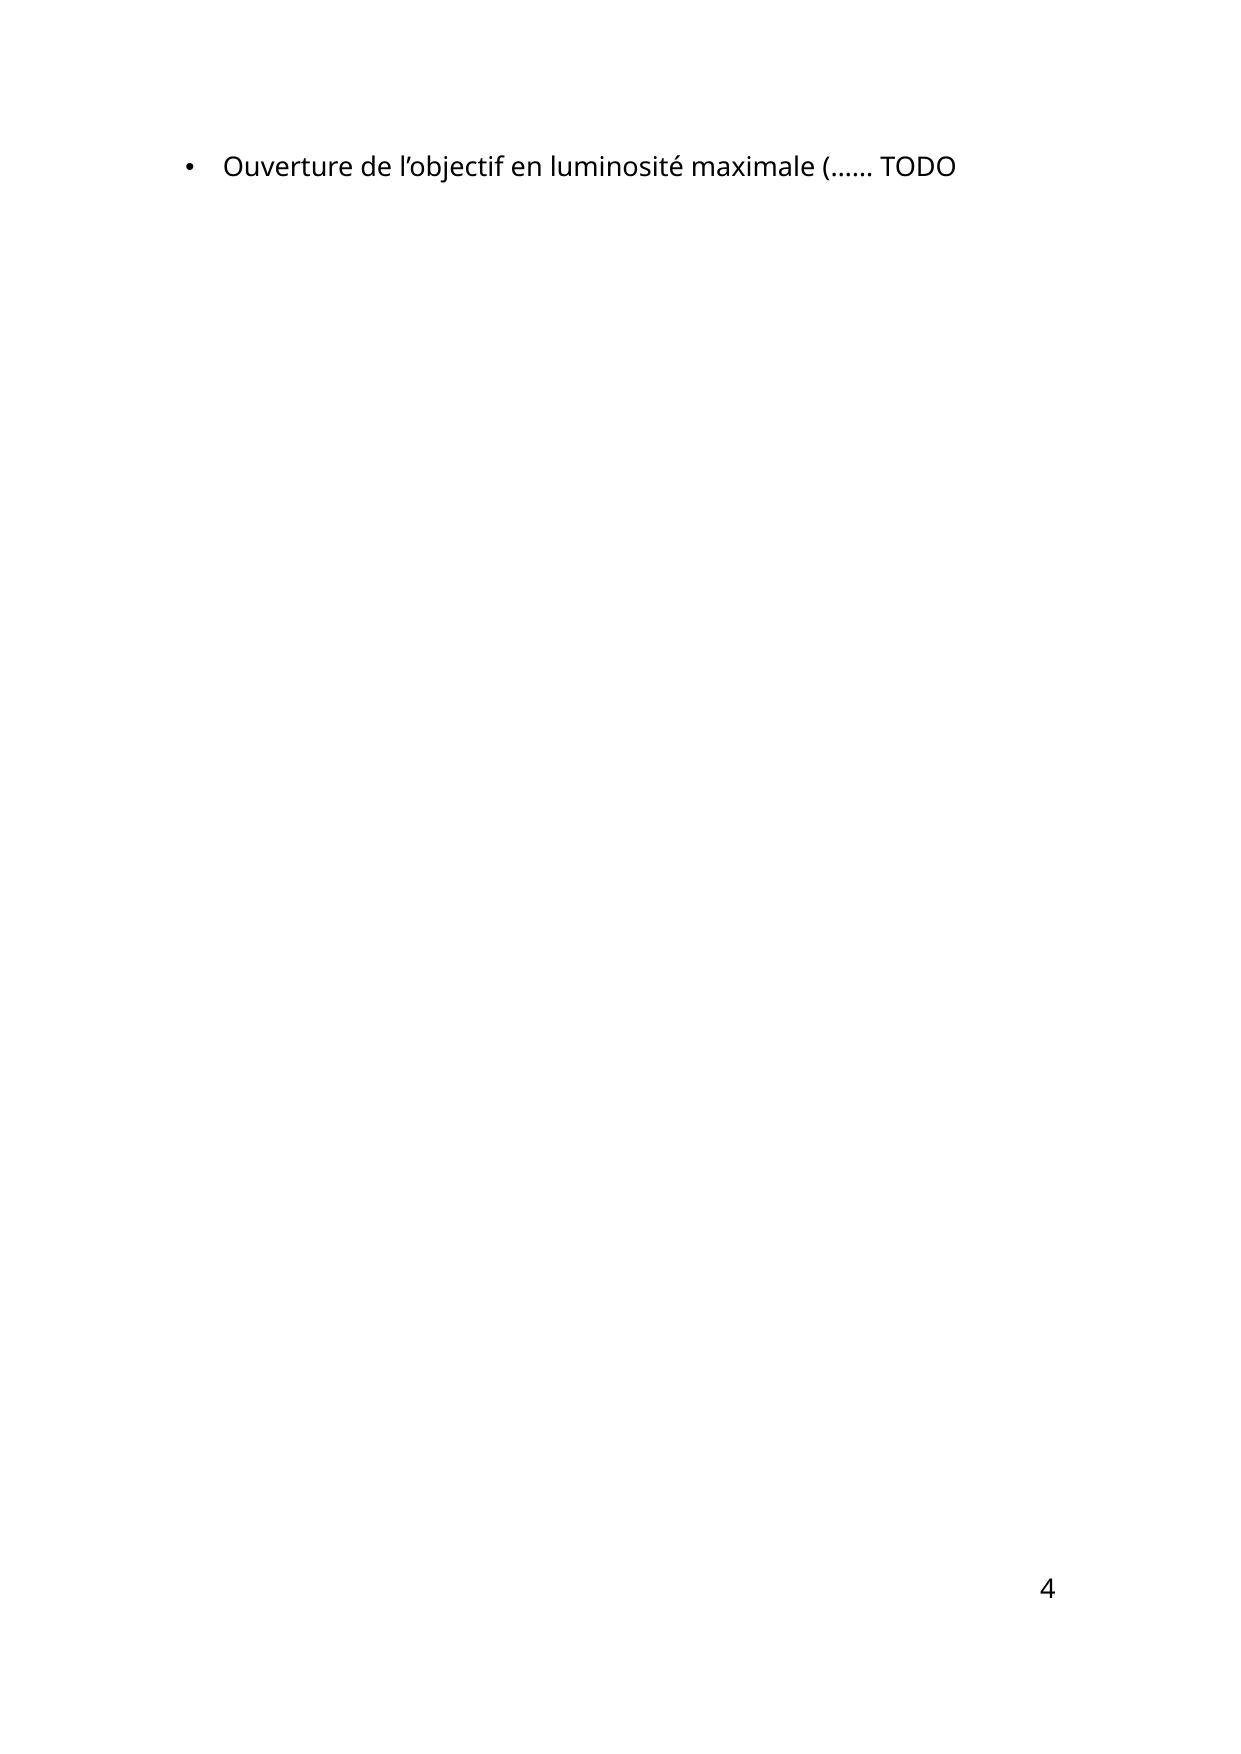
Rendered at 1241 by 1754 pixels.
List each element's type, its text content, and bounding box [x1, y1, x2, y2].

list Ouverture de l’objectif en luminosité maximale (…… TODO [185, 148, 1093, 184]
